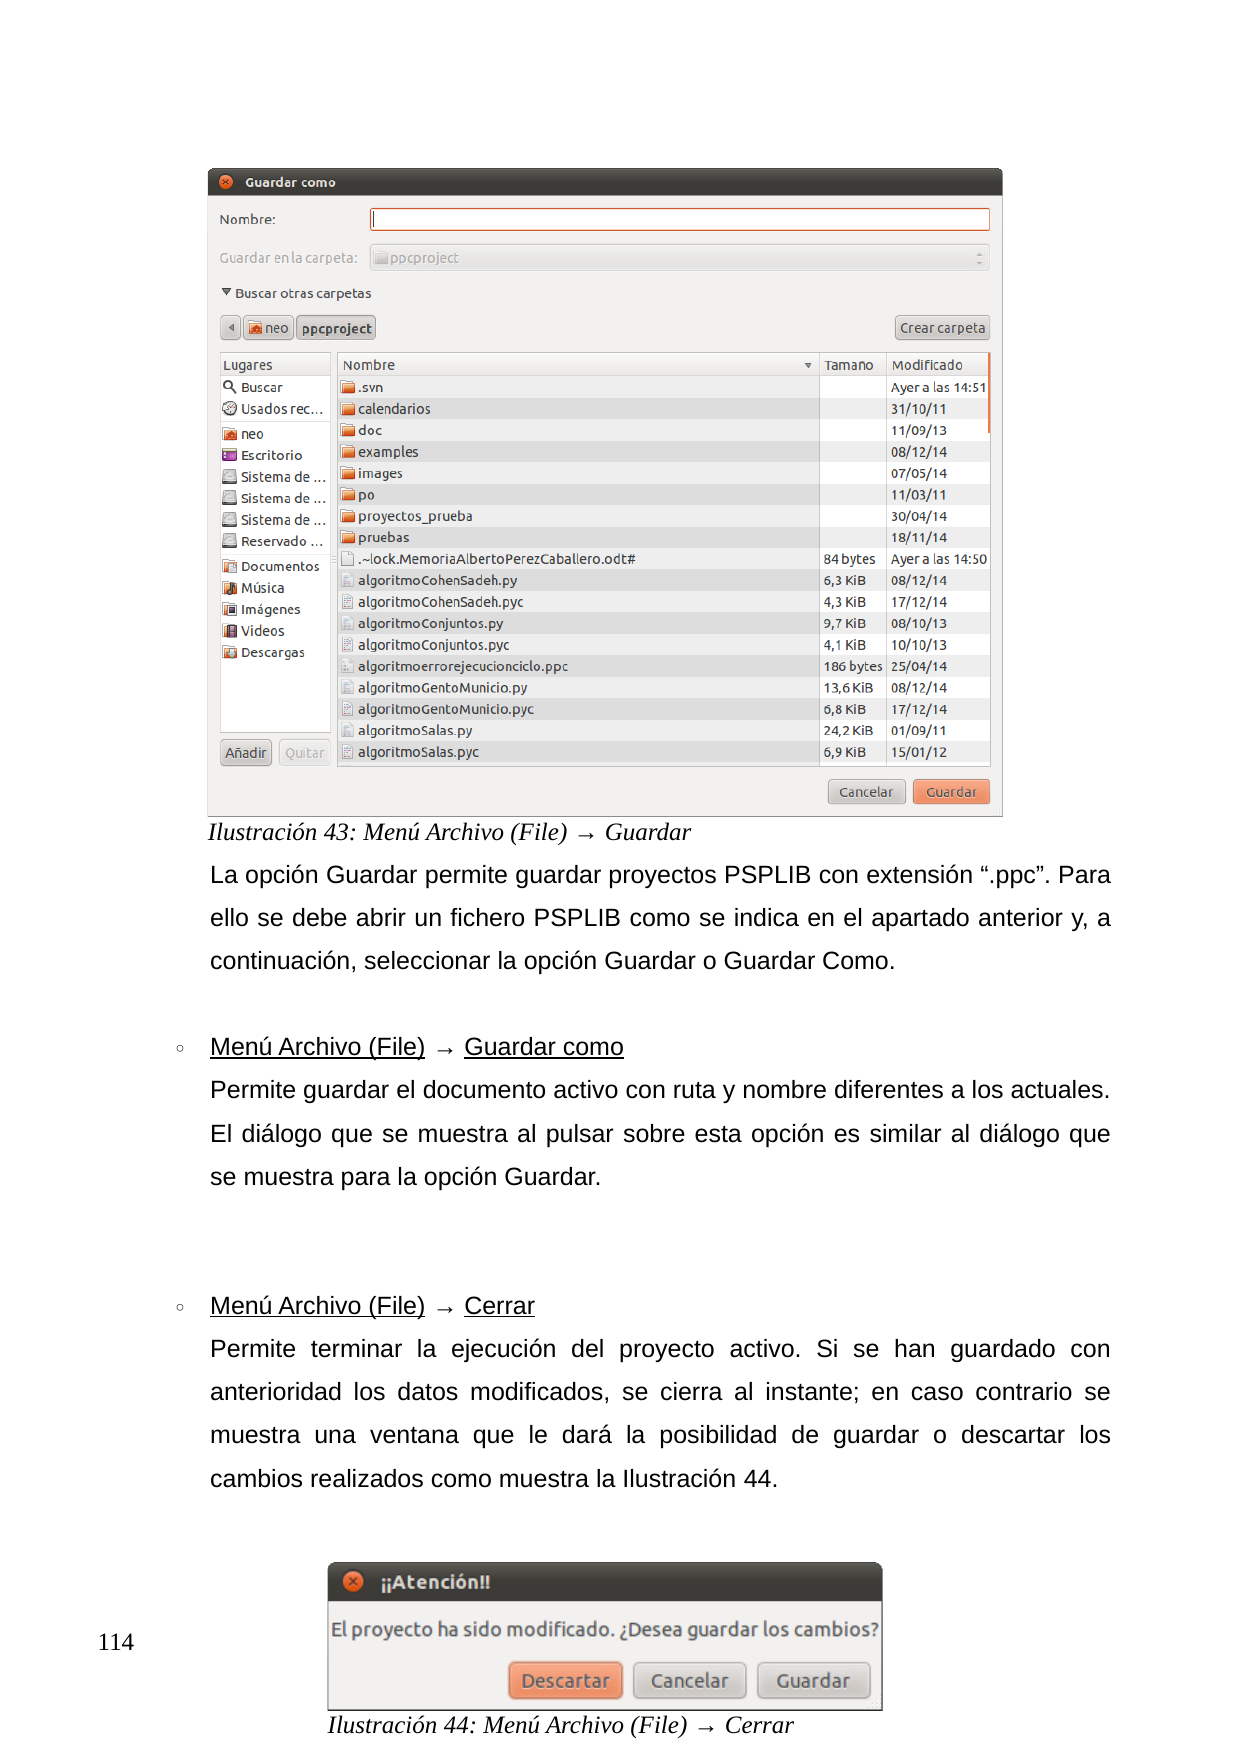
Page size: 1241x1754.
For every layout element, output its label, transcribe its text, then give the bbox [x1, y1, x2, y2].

list Menú Archivo (File) → Cerrar [172, 1291, 1113, 1320]
list Ilustración 44: Menú Archivo (File) → Cerrar [327, 1711, 883, 1739]
list La opción Guardar permite guardar proyectos PSPLIB con extensión “.ppc”. Para ello se debe abrir un fichero PSPLIB como se indica en el apartado anterior y, a continuación, seleccionar la opción Guardar o Guardar Como. [172, 156, 1113, 975]
picture [207, 168, 1003, 817]
picture [327, 1562, 883, 1711]
list Ilustración 43: Menú Archivo (File) → Guardar [208, 817, 1002, 845]
list Menú Archivo (File) → Guardar como [172, 1032, 1113, 1061]
list Permite guardar el documento activo con ruta y nombre diferentes a los actuales. El diálogo que se muestra al pulsar sobre esta opción es similar al diálogo que se muestra para la opción Guardar. [172, 1075, 1113, 1190]
list Permite terminar la ejecución del proyecto activo. Si se han guardado con anterioridad los datos modificados, se cierra al instante; en caso contrario se muestra una ventana que le dará la posibilidad de guardar o descartar los cambios realizados como muestra la Ilustración 44. [172, 1334, 1113, 1492]
